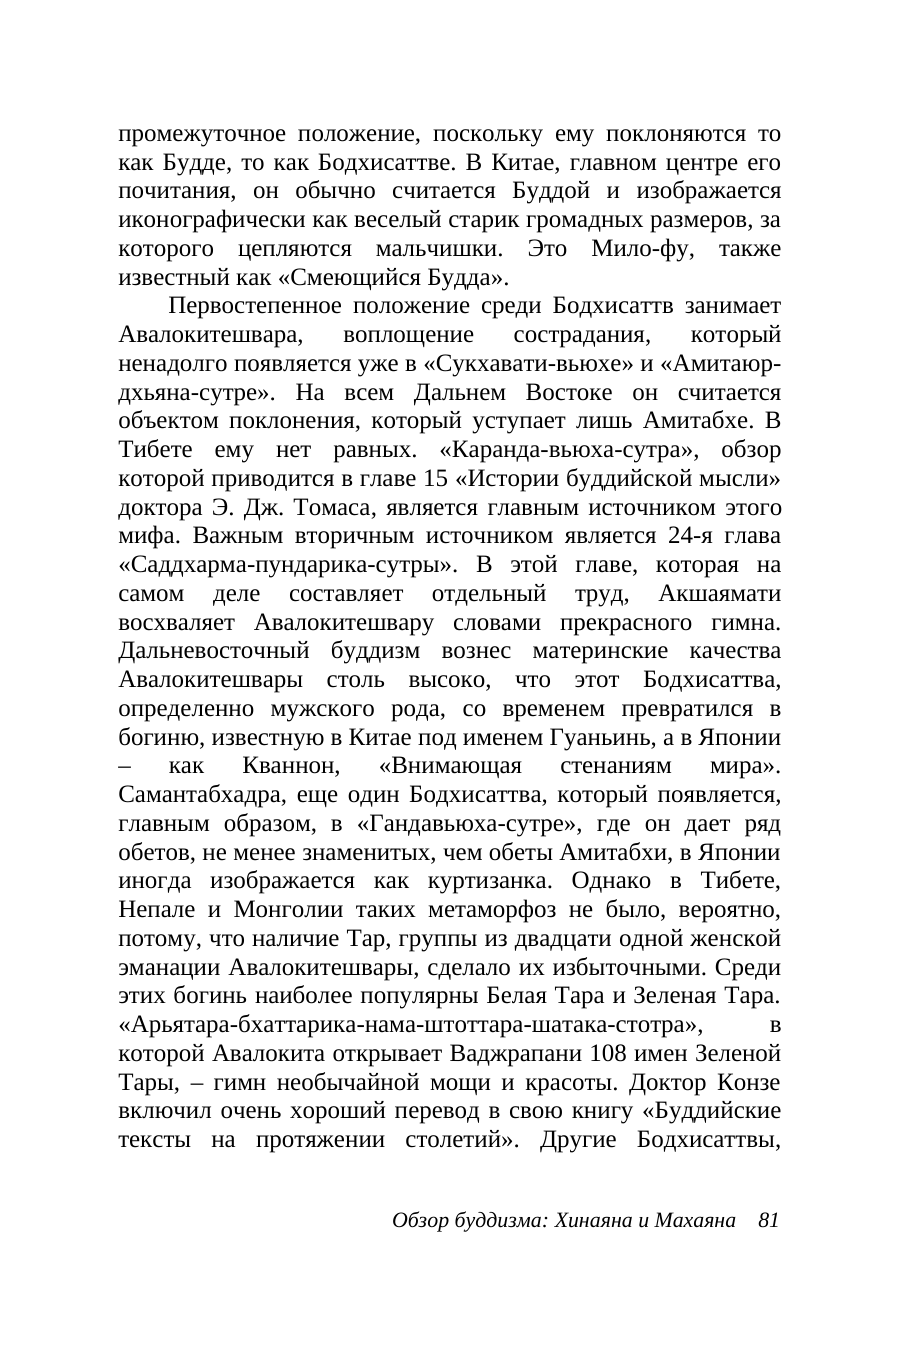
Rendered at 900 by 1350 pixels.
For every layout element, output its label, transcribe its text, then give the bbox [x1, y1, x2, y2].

text промежуточное положение, поскольку ему поклоняются то как Будде, то как Бодхисаттве. В Китае, главном центре его почитания, он обычно считается Буддой и изображается иконографически как веселый старик громадных размеров, за которого цепляются мальчишки. Это Мило-фу, также известный как «Смеющийся Будда». [118, 118, 782, 291]
text Первостепенное положение среди Бодхисаттв занимает Авалокитешвара, воплощение сострадания, который ненадолго появляется уже в «Сукхавати-вьюхе» и «Амитаюр-дхьяна-сутре». На всем Дальнем Востоке он считается объектом поклонения, который уступает лишь Амитабхе. В Тибете ему нет равных. «Каранда-вьюха-сутра», обзор которой приводится в главе 15 «Истории буддийской мысли» доктора Э. Дж. Томаса, является главным источником этого мифа. Важным вторичным источником является 24-я глава «Саддхарма-пундарика-сутры». В этой главе, которая на самом деле составляет отдельный труд, Акшаямати восхваляет Авалокитешвару словами прекрасного гимна. Дальневосточный буддизм вознес материнские качества Авалокитешвары столь высоко, что этот Бодхисаттва, определенно мужского рода, со временем превратился в богиню, известную в Китае под именем Гуаньинь, а в Японии – как Кваннон, «Внимающая стенаниям мира». Самантабхадра, еще один Бодхисаттва, который появляется, главным образом, в «Гандавьюха-сутре», где он дает ряд обетов, не менее знаменитых, чем обеты Амитабхи, в Японии иногда изображается как куртизанка. Однако в Тибете, Непале и Монголии таких метаморфоз не было, вероятно, потому, что наличие Тар, группы из двадцати одной женской эманации Авалокитешвары, сделало их избыточными. Среди этих богинь наиболее популярны Белая Тара и Зеленая Тара. «Арьятара-бхаттарика-нама-штоттара-шатака-стотра», в которой Авалокита открывает Ваджрапани 108 имен Зеленой Тары, – гимн необычайной мощи и красоты. Доктор Конзе включил очень хороший перевод в свою книгу «Буддийские тексты на протяжении столетий». Другие Бодхисаттвы, [118, 291, 782, 1153]
